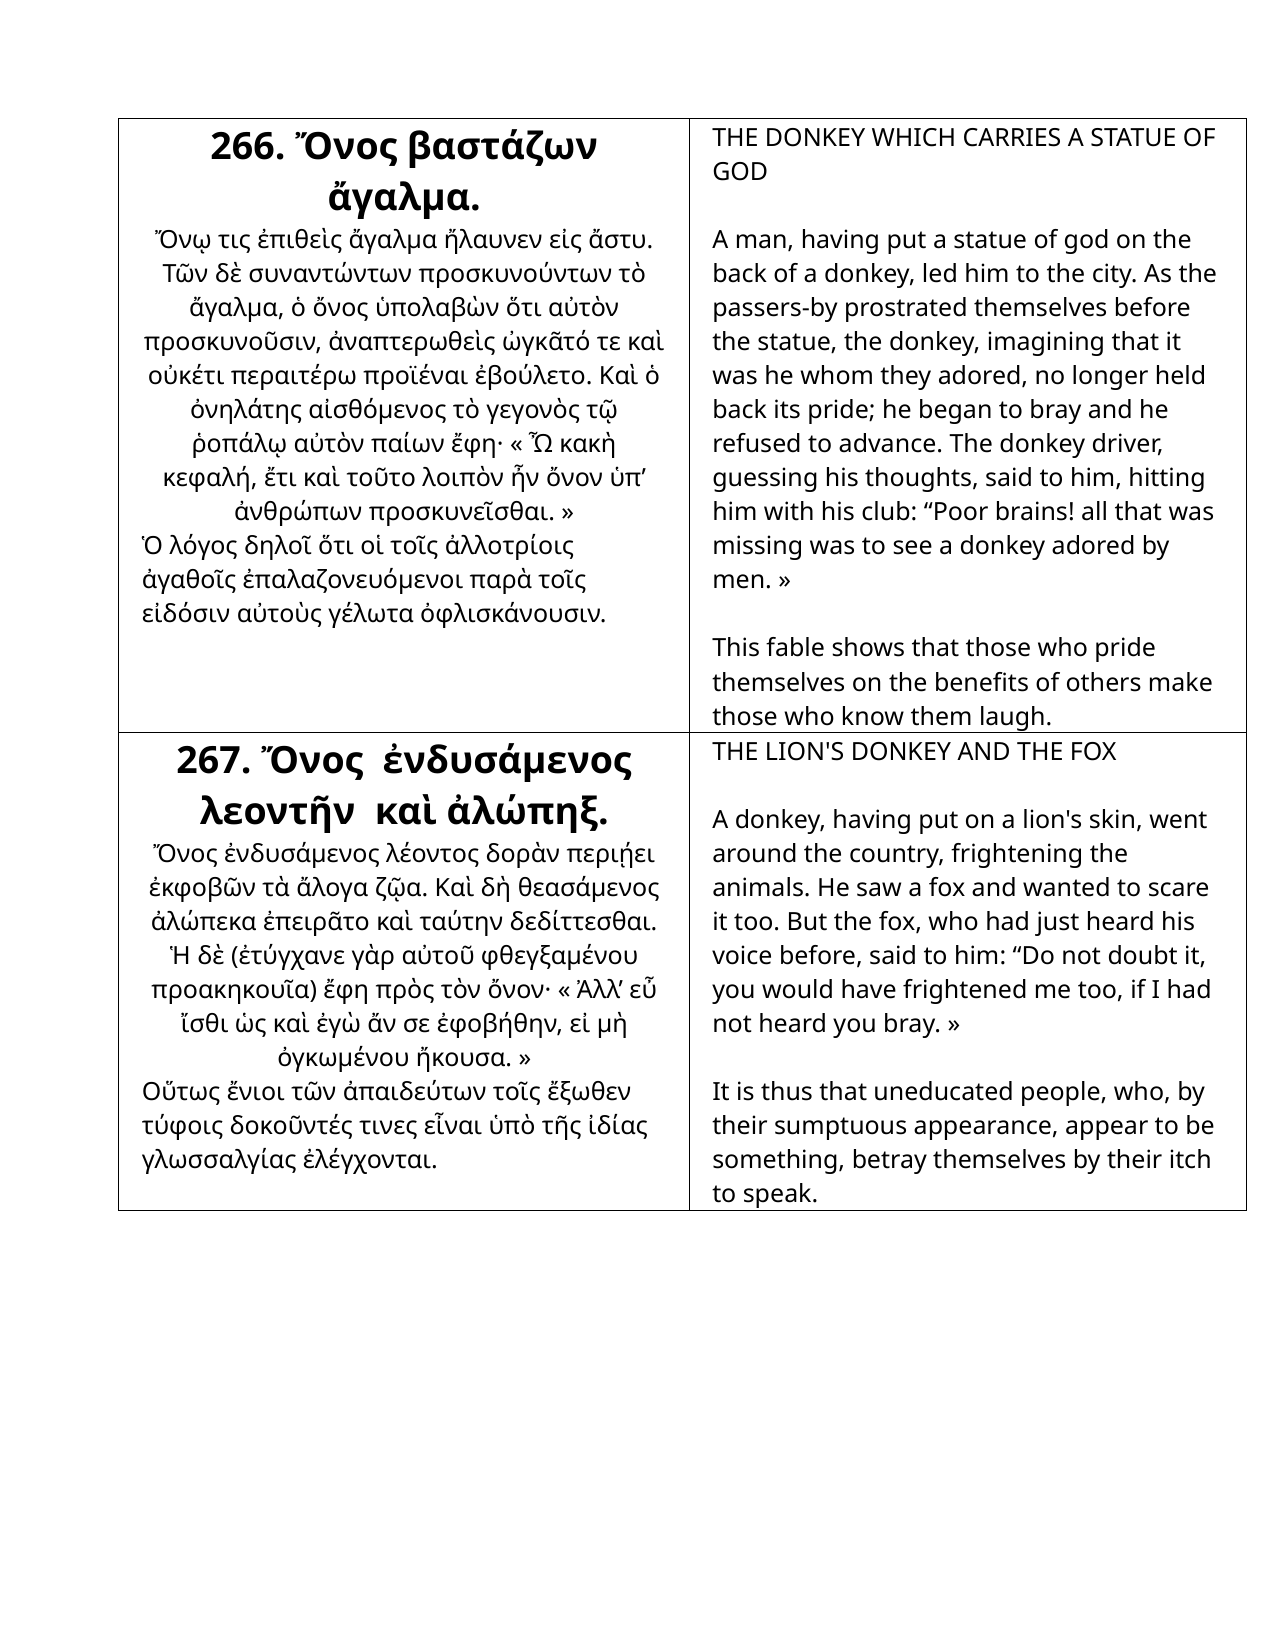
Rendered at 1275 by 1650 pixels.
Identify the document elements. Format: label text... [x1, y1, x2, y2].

table_cell THE LION'S DONKEY AND THE FOX A donkey, having put on a lion's skin, went around the country, frightening the animals. He saw a fox and wanted to scare it too. But the fox, who had just heard his voice before, said to him: “Do not doubt it, you would have frightened me too, if I had not heard you bray. » It is thus that uneducated people, who, by their sumptuous appearance, appear to be something, betray themselves by their itch to speak. [690, 733, 1246, 1210]
table_cell THE DONKEY WHICH CARRIES A STATUE OF GOD A man, having put a statue of god on the back of a donkey, led him to the city. As the passers-by prostrated themselves before the statue, the donkey, imagining that it was he whom they adored, no longer held back its pride; he began to bray and he refused to advance. The donkey driver, guessing his thoughts, said to him, hitting him with his club: “Poor brains! all that was missing was to see a donkey adored by men. » This fable shows that those who pride themselves on the benefits of others make those who know them laugh. [690, 119, 1246, 732]
table_cell 266. Ὄνος βαστάζων ἄγαλμα. Ὄνῳ τις ἐπιθεὶς ἄγαλμα ἤλαυνεν εἰς ἄστυ. Τῶν δὲ συναντώντων προσκυνούντων τὸ ἄγαλμα, ὁ ὄνος ὑπολαβὼν ὅτι αὐτὸν προσκυνοῦσιν, ἀναπτερωθεὶς ὠγκᾶτό τε καὶ οὐκέτι περαιτέρω προϊέναι ἐβούλετο. Καὶ ὁ ὀνηλάτης αἰσθόμενος τὸ γεγονὸς τῷ ῥοπάλῳ αὐτὸν παίων ἔφη· « Ὦ κακὴ κεφαλή, ἔτι καὶ τοῦτο λοιπὸν ἦν ὄνον ὑπ’ ἀνθρώπων προσκυνεῖσθαι. » Ὁ λόγος δηλοῖ ὅτι οἱ τοῖς ἀλλοτρίοις ἀγαθοῖς ἐπαλαζονευόμενοι παρὰ τοῖς εἰδόσιν αὐτοὺς γέλωτα ὀφλισκάνουσιν. [119, 119, 689, 732]
table_cell 267. Ὄνος ἐνδυσάμενος λεοντῆν καὶ ἀλώπηξ. Ὄνος ἐνδυσάμενος λέοντος δορὰν περιῄει ἐκφοβῶν τὰ ἄλογα ζῷα. Καὶ δὴ θεασάμενος ἀλώπεκα ἐπειρᾶτο καὶ ταύτην δεδίττεσθαι. Ἡ δὲ (ἐτύγχανε γὰρ αὐτοῦ φθεγξαμένου προακηκουῖα) ἔφη πρὸς τὸν ὄνον· « Ἀλλ’ εὖ ἴσθι ὡς καὶ ἐγὼ ἄν σε ἐφοβήθην, εἰ μὴ ὀγκωμένου ἤκουσα. » Οὕτως ἔνιοι τῶν ἀπαιδεύτων τοῖς ἔξωθεν τύφοις δοκοῦντές τινες εἶναι ὑπὸ τῆς ἰδίας γλωσσαλγίας ἐλέγχονται. [119, 733, 689, 1210]
